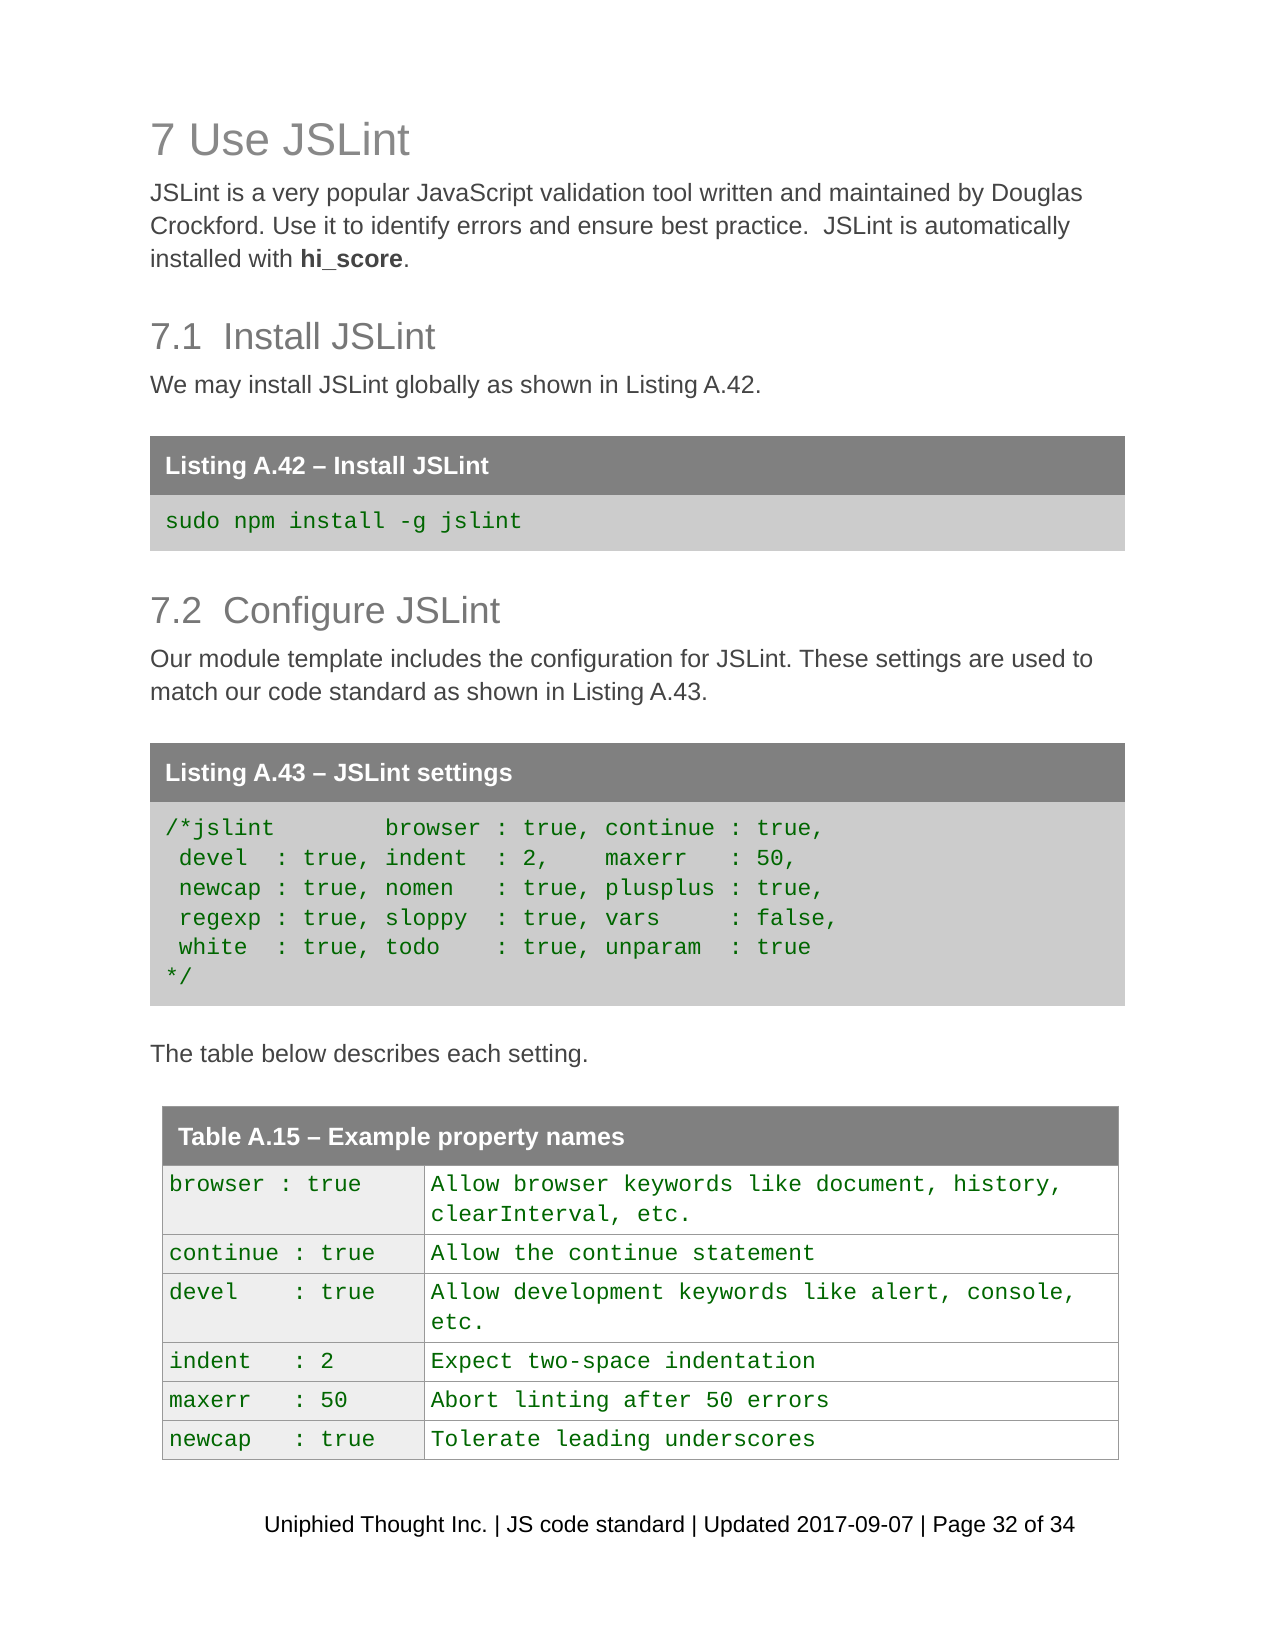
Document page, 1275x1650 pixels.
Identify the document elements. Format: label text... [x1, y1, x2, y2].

table_cell continue : true [163, 1235, 424, 1273]
table_cell Tolerate leading underscores [425, 1421, 1118, 1459]
table_cell browser : true [163, 1166, 424, 1234]
table_cell sudo npm install -g jslint [150, 495, 1125, 551]
table_cell Allow development keywords like alert, console, etc. [425, 1274, 1118, 1342]
table_cell maxerr : 50 [163, 1382, 424, 1420]
text JSLint is a very popular JavaScript validation tool written and maintained by Douglas Crockford. Use it to identify errors and ensure best practice. JSLint is automatically installed with hi_score. [150, 178, 1125, 272]
table_cell newcap : true [163, 1421, 424, 1459]
table_cell devel : true [163, 1274, 424, 1342]
text The table below describes each setting. [150, 1039, 1125, 1068]
table_cell /*jslint browser : true, continue : true, devel : true, indent : 2, maxerr : 50, newcap : true, nomen : true, plusplus : true, regexp : true, sloppy : true, vars : false, white : true, todo : true, unparam : true */ [150, 802, 1125, 1006]
table_header Listing A.42 – Install JSLint [150, 436, 1125, 495]
subtitle Install JSLint [150, 314, 1125, 357]
subtitle Use JSLint [150, 112, 1125, 165]
table_cell indent : 2 [163, 1343, 424, 1381]
text We may install JSLint globally as shown in Listing A.42. [150, 370, 1125, 399]
table_cell Expect two-space indentation [425, 1343, 1118, 1381]
table_header Table A.15 – Example property names [163, 1107, 1118, 1165]
table_cell Allow the continue statement [425, 1235, 1118, 1273]
table_cell Abort linting after 50 errors [425, 1382, 1118, 1420]
text Our module template includes the configuration for JSLint. These settings are used to match our code standard as shown in Listing A.43. [150, 644, 1125, 706]
subtitle Configure JSLint [150, 588, 1125, 631]
table_header Listing A.43 – JSLint settings [150, 743, 1125, 802]
table_cell Allow browser keywords like document, history, clearInterval, etc. [425, 1166, 1118, 1234]
